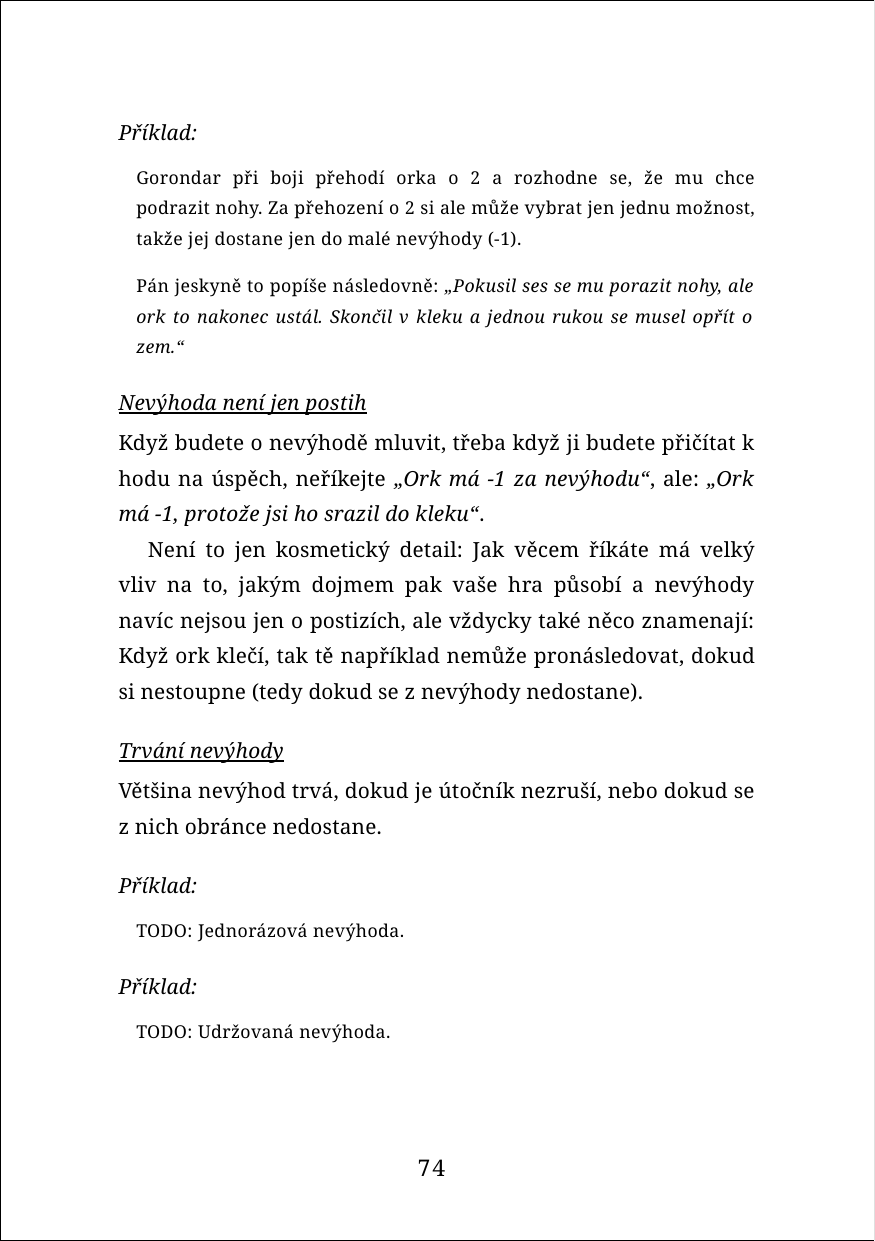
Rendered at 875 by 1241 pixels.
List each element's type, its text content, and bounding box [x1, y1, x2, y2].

text Většina nevýhod trvá, dokud je útočník nezruší, nebo dokud se z nich obránce nedostane. [118, 776, 756, 840]
text TODO: Udržovaná nevýhoda. [136, 1019, 756, 1044]
subtitle Nevýhoda není jen postih [118, 388, 756, 417]
subtitle Trvání nevýhody [118, 736, 756, 764]
text Když budete o nevýhodě mluvit, třeba když ji budete přičítat k hodu na úspěch, neříkejte „Ork má -1 za nevýhodu“, ale: „Ork má -1, protože jsi ho srazil do kleku“. Není to jen kosmetický detail: Jak věcem říkáte má velký vliv na to, jakým dojmem pak vaše hra působí a nevýhody navíc nejsou jen o postizích, ale vždycky také něco znamenají: Když ork klečí, tak tě například nemůže pronásledovat, dokud si nestoupne (tedy dokud se z nevýhody nedostane). [118, 428, 756, 705]
text Gorondar při boji přehodí orka o 2 a rozhodne se, že mu chce podrazit nohy. Za přehození o 2 si ale může vybrat jen jednu možnost, takže jej dostane jen do malé nevýhody (-1). [136, 166, 756, 250]
text Příklad: [118, 118, 756, 147]
text Příklad: [118, 972, 756, 1001]
text Pán jeskyně to popíše následovně: „Pokusil ses se mu porazit nohy, ale ork to nakonec ustál. Skončil v kleku a jednou rukou se musel opřít o zem.“ [136, 274, 756, 358]
text Příklad: [118, 871, 756, 899]
text TODO: Jednorázová nevýhoda. [136, 918, 756, 942]
